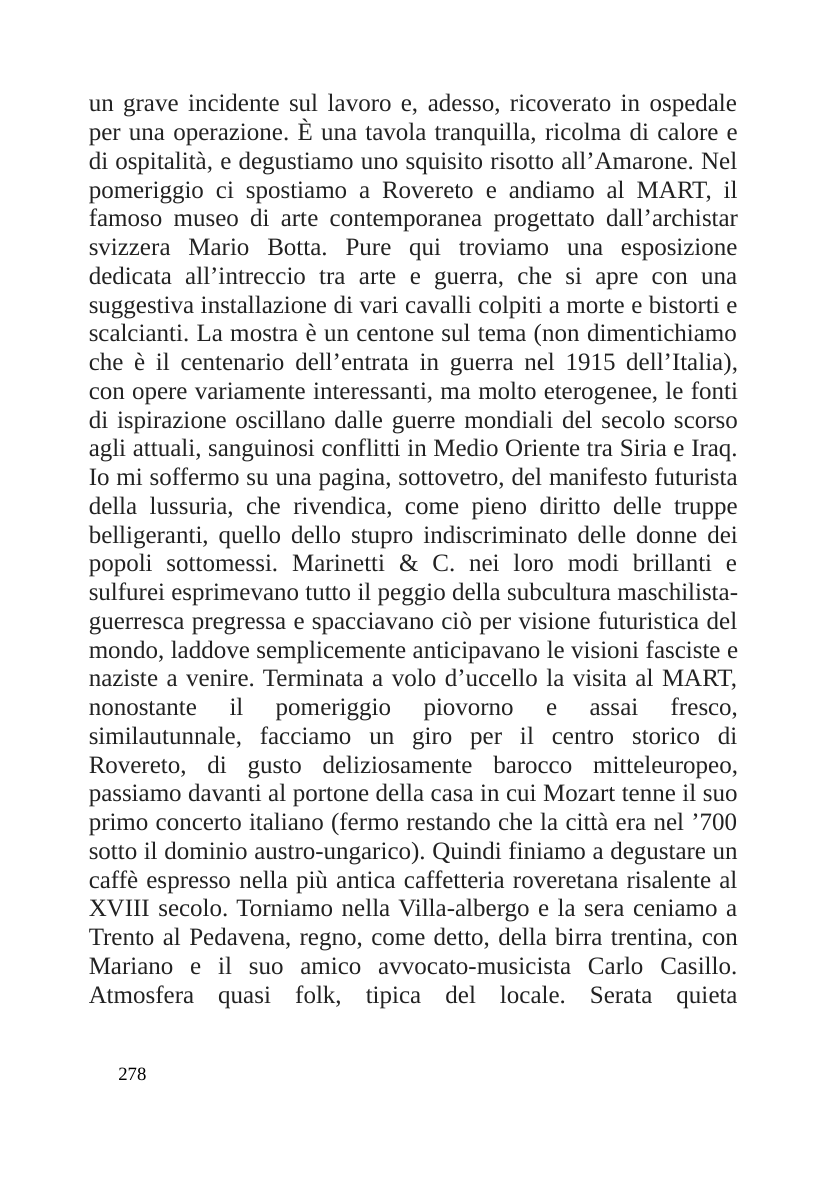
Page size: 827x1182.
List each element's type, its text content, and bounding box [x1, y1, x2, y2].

text un grave incidente sul lavoro e, adesso, ricoverato in ospedale per una operazione. È una tavola tranquilla, ricolma di calore e di ospitalità, e degustiamo uno squisito risotto all’Amarone. Nel pomeriggio ci spostiamo a Rovereto e andiamo al MART, il famoso museo di arte contemporanea progettato dall’archistar svizzera Mario Botta. Pure qui troviamo una esposizione dedicata all’intreccio tra arte e guerra, che si apre con una suggestiva installazione di vari cavalli colpiti a morte e bistorti e scalcianti. La mostra è un centone sul tema (non dimentichiamo che è il centenario dell’entrata in guerra nel 1915 dell’Italia), con opere variamente interessanti, ma molto eterogenee, le fonti di ispirazione oscillano dalle guerre mondiali del secolo scorso agli attuali, sanguinosi conflitti in Medio Oriente tra Siria e Iraq. Io mi soffermo su una pagina, sottovetro, del manifesto futurista della lussuria, che rivendica, come pieno diritto delle truppe belligeranti, quello dello stupro indiscriminato delle donne dei popoli sottomessi. Marinetti & C. nei loro modi brillanti e sulfurei esprimevano tutto il peggio della subcultura maschilista-guerresca pregressa e spacciavano ciò per visione futuristica del mondo, laddove semplicemente anticipavano le visioni fasciste e naziste a venire. Terminata a volo d’uccello la visita al MART, nonostante il pomeriggio piovorno e assai fresco, similautunnale, facciamo un giro per il centro storico di Rovereto, di gusto deliziosamente barocco mitteleuropeo, passiamo davanti al portone della casa in cui Mozart tenne il suo primo concerto italiano (fermo restando che la città era nel ’700 sotto il dominio austro-ungarico). Quindi finiamo a degustare un caffè espresso nella più antica caffetteria roveretana risalente al XVIII secolo. Torniamo nella Villa-albergo e la sera ceniamo a Trento al Pedavena, regno, come detto, della birra trentina, con Mariano e il suo amico avvocato-musicista Carlo Casillo. Atmosfera quasi folk, tipica del locale. Serata quieta [88, 88, 738, 1008]
